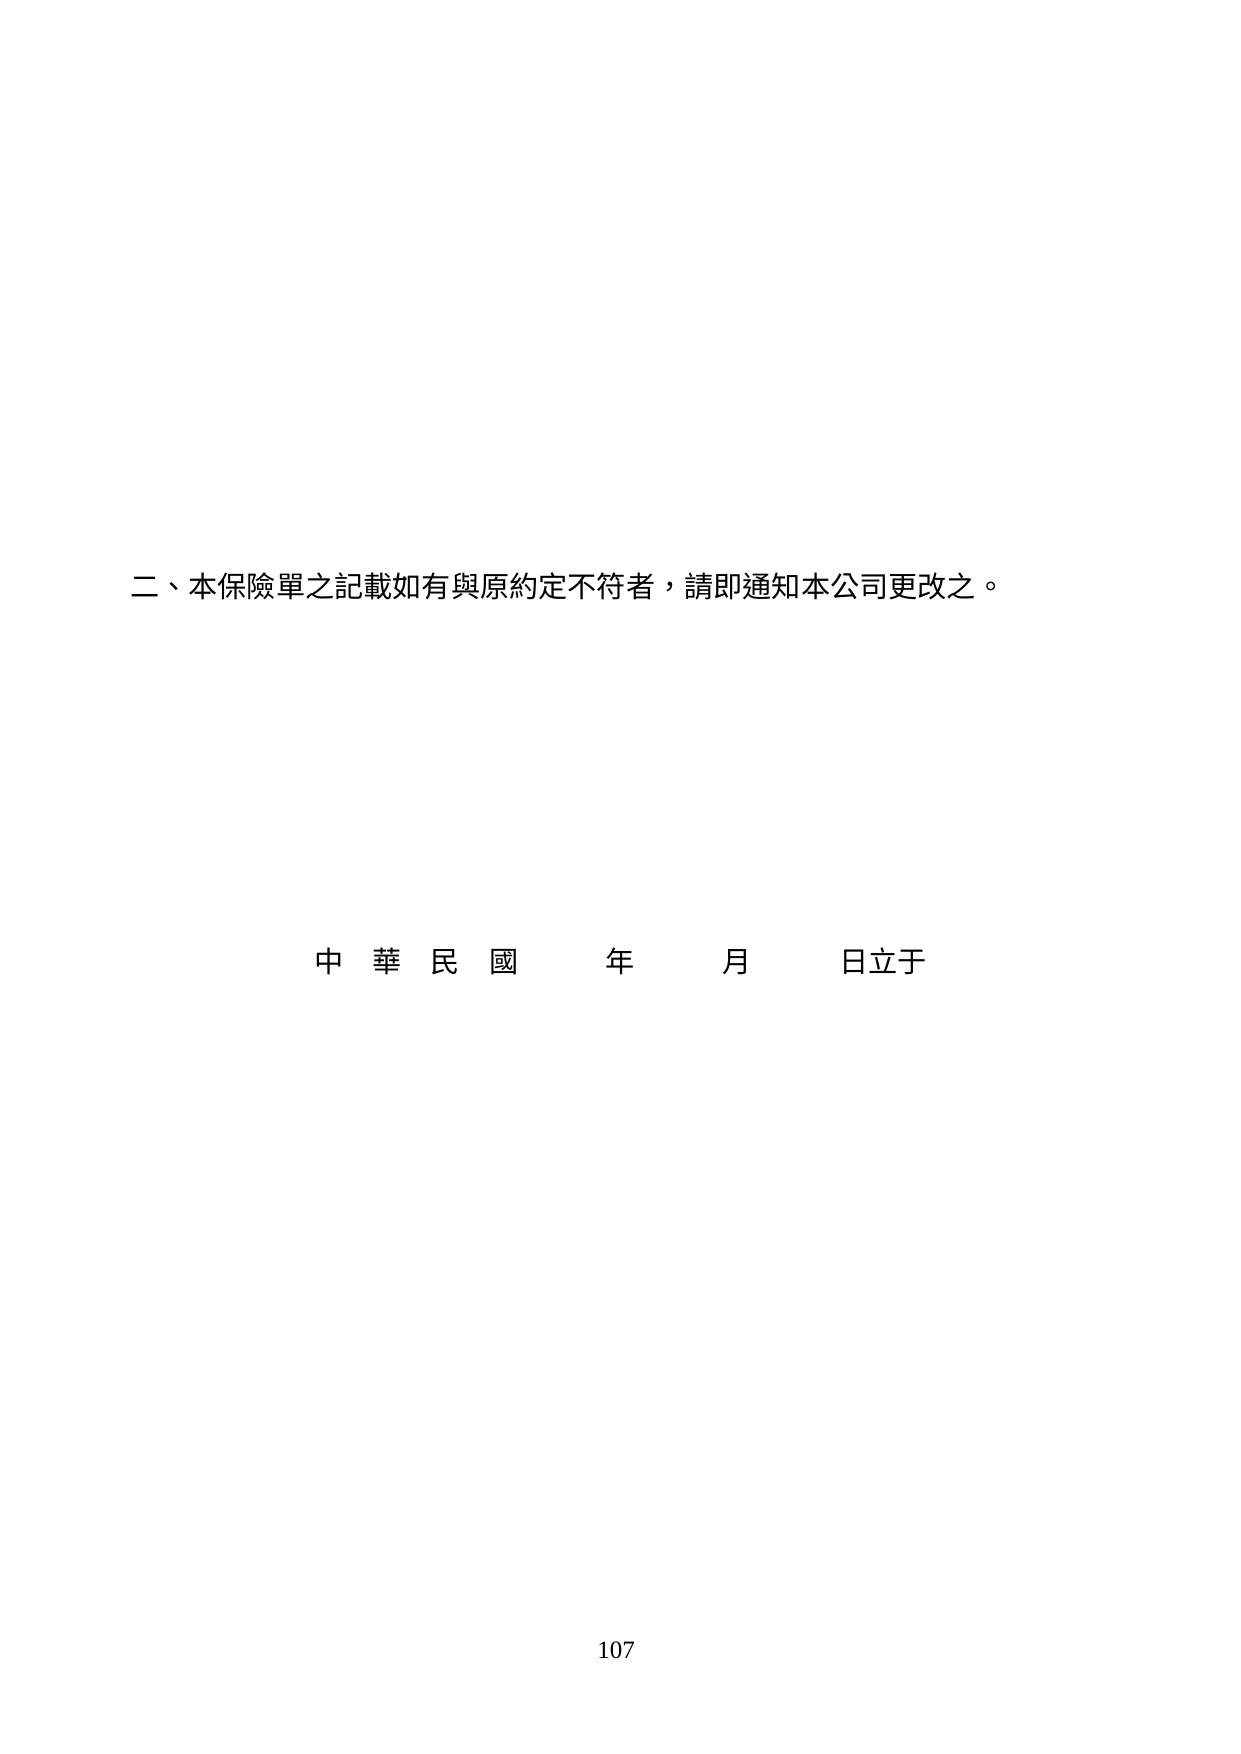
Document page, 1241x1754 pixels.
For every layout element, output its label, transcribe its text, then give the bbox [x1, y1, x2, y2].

text 中 華 民 國 年 月 日立于 [130, 939, 1110, 981]
text 二、本保險單之記載如有與原約定不符者，請即通知本公司更改之。 [130, 564, 1110, 606]
